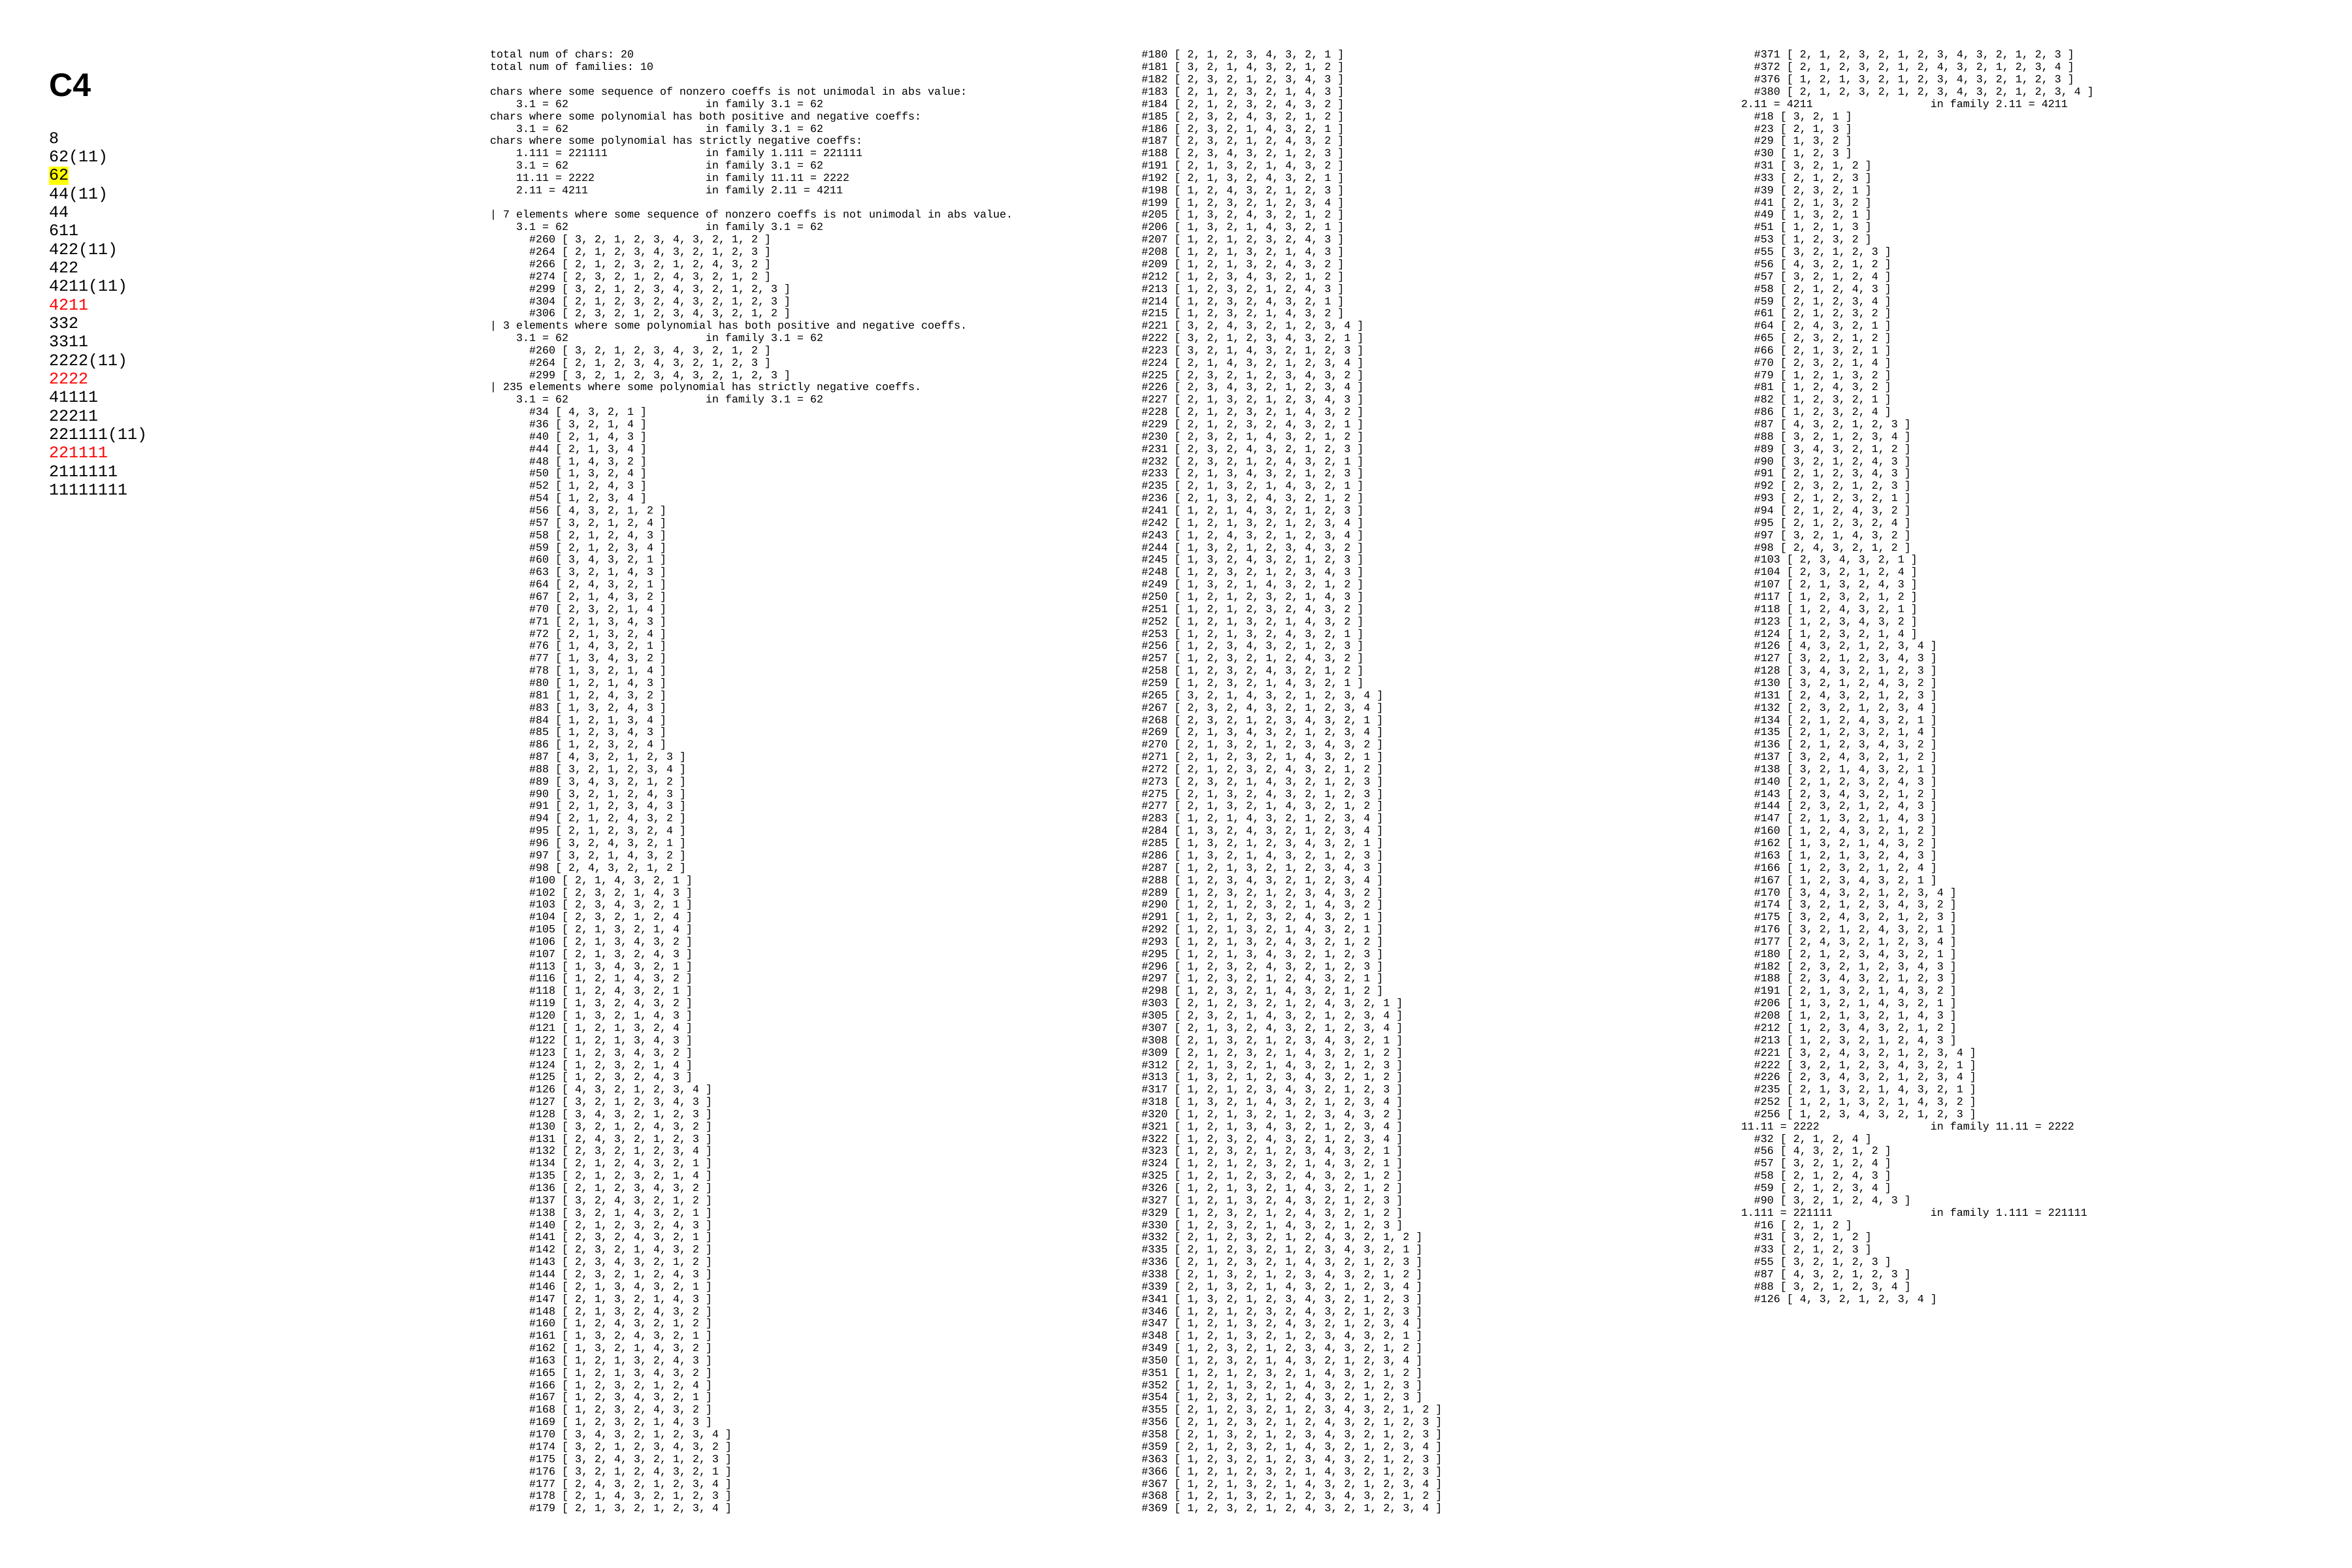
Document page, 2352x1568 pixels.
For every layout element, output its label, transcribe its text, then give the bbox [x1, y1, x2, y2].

text #264 [ 2, 1, 2, 3, 4, 3, 2, 1, 2, 3 ] [490, 357, 1078, 369]
text #128 [ 3, 4, 3, 2, 1, 2, 3 ] [1715, 665, 2303, 678]
text #177 [ 2, 4, 3, 2, 1, 2, 3, 4 ] [1715, 936, 2303, 948]
text #252 [ 1, 2, 1, 3, 2, 1, 4, 3, 2 ] [1102, 615, 1690, 628]
text #137 [ 3, 2, 4, 3, 2, 1, 2 ] [1715, 751, 2303, 763]
text #290 [ 1, 2, 1, 2, 3, 2, 1, 4, 3, 2 ] [1102, 899, 1690, 911]
text #228 [ 2, 1, 2, 3, 2, 1, 4, 3, 2 ] [1102, 406, 1690, 419]
text #59 [ 2, 1, 2, 3, 4 ] [1715, 1182, 2303, 1194]
text 3.1 = 62 in family 3.1 = 62 [490, 98, 1078, 110]
text #258 [ 1, 2, 3, 2, 4, 3, 2, 1, 2 ] [1102, 665, 1690, 678]
text #317 [ 1, 2, 1, 2, 3, 4, 3, 2, 1, 2, 3 ] [1102, 1084, 1690, 1096]
text #212 [ 1, 2, 3, 4, 3, 2, 1, 2 ] [1715, 1022, 2303, 1034]
text #120 [ 1, 3, 2, 1, 4, 3 ] [490, 1010, 1078, 1022]
text #88 [ 3, 2, 1, 2, 3, 4 ] [1715, 1281, 2303, 1293]
text #59 [ 2, 1, 2, 3, 4 ] [490, 542, 1078, 554]
text #70 [ 2, 3, 2, 1, 4 ] [490, 603, 1078, 615]
text 221111 [49, 444, 465, 463]
text #297 [ 1, 2, 3, 2, 1, 2, 4, 3, 2, 1 ] [1102, 973, 1690, 985]
text #251 [ 1, 2, 1, 2, 3, 2, 4, 3, 2 ] [1102, 603, 1690, 615]
text #136 [ 2, 1, 2, 3, 4, 3, 2 ] [490, 1182, 1078, 1194]
text #147 [ 2, 1, 3, 2, 1, 4, 3 ] [1715, 813, 2303, 825]
text #107 [ 2, 1, 3, 2, 4, 3 ] [1715, 579, 2303, 591]
text #49 [ 1, 3, 2, 1 ] [1715, 209, 2303, 221]
text 62 [49, 167, 465, 185]
text #346 [ 1, 2, 1, 2, 3, 2, 4, 3, 2, 1, 2, 3 ] [1102, 1305, 1690, 1318]
text #106 [ 2, 1, 3, 4, 3, 2 ] [490, 936, 1078, 948]
text #253 [ 1, 2, 1, 3, 2, 4, 3, 2, 1 ] [1102, 628, 1690, 640]
text #347 [ 1, 2, 1, 3, 2, 4, 3, 2, 1, 2, 3, 4 ] [1102, 1318, 1690, 1330]
text #367 [ 1, 2, 1, 3, 2, 1, 4, 3, 2, 1, 2, 3, 4 ] [1102, 1478, 1690, 1490]
text #88 [ 3, 2, 1, 2, 3, 4 ] [1715, 431, 2303, 443]
text #58 [ 2, 1, 2, 4, 3 ] [1715, 1170, 2303, 1182]
text 332 [49, 315, 465, 333]
text #32 [ 2, 1, 2, 4 ] [1715, 1133, 2303, 1145]
text #176 [ 3, 2, 1, 2, 4, 3, 2, 1 ] [490, 1465, 1078, 1478]
text #105 [ 2, 1, 3, 2, 1, 4 ] [490, 924, 1078, 936]
text #126 [ 4, 3, 2, 1, 2, 3, 4 ] [1715, 1293, 2303, 1305]
text #57 [ 3, 2, 1, 2, 4 ] [1715, 270, 2303, 283]
text #48 [ 1, 4, 3, 2 ] [490, 455, 1078, 468]
text #213 [ 1, 2, 3, 2, 1, 2, 4, 3 ] [1102, 283, 1690, 295]
text 8 [49, 129, 465, 148]
text #29 [ 1, 3, 2 ] [1715, 135, 2303, 148]
text 2.11 = 4211 in family 2.11 = 4211 [1715, 98, 2303, 110]
text #214 [ 1, 2, 3, 2, 4, 3, 2, 1 ] [1102, 295, 1690, 308]
text #146 [ 2, 1, 3, 4, 3, 2, 1 ] [490, 1281, 1078, 1293]
text #356 [ 2, 1, 2, 3, 2, 1, 2, 4, 3, 2, 1, 2, 3 ] [1102, 1416, 1690, 1429]
text #274 [ 2, 3, 2, 1, 2, 4, 3, 2, 1, 2 ] [490, 270, 1078, 283]
text #61 [ 2, 1, 2, 3, 2 ] [1715, 308, 2303, 320]
text #303 [ 2, 1, 2, 3, 2, 1, 2, 4, 3, 2, 1 ] [1102, 998, 1690, 1010]
text #269 [ 2, 1, 3, 4, 3, 2, 1, 2, 3, 4 ] [1102, 727, 1690, 739]
text #185 [ 2, 3, 2, 4, 3, 2, 1, 2 ] [1102, 110, 1690, 123]
text #132 [ 2, 3, 2, 1, 2, 3, 4 ] [1715, 702, 2303, 714]
text #209 [ 1, 2, 1, 3, 2, 4, 3, 2 ] [1102, 259, 1690, 270]
text total num of families: 10 [490, 61, 1078, 74]
text #325 [ 1, 2, 1, 2, 3, 2, 4, 3, 2, 1, 2 ] [1102, 1170, 1690, 1182]
text #224 [ 2, 1, 4, 3, 2, 1, 2, 3, 4 ] [1102, 357, 1690, 369]
text #221 [ 3, 2, 4, 3, 2, 1, 2, 3, 4 ] [1715, 1047, 2303, 1059]
text #102 [ 2, 3, 2, 1, 4, 3 ] [490, 887, 1078, 899]
text #103 [ 2, 3, 4, 3, 2, 1 ] [1715, 554, 2303, 566]
text #273 [ 2, 3, 2, 1, 4, 3, 2, 1, 2, 3 ] [1102, 776, 1690, 788]
text #33 [ 2, 1, 2, 3 ] [1715, 1244, 2303, 1256]
text #372 [ 2, 1, 2, 3, 2, 1, 2, 4, 3, 2, 1, 2, 3, 4 ] [1715, 61, 2303, 74]
text #81 [ 1, 2, 4, 3, 2 ] [1715, 382, 2303, 394]
text #286 [ 1, 3, 2, 1, 4, 3, 2, 1, 2, 3 ] [1102, 850, 1690, 862]
text #87 [ 4, 3, 2, 1, 2, 3 ] [1715, 1269, 2303, 1281]
text #266 [ 2, 1, 2, 3, 2, 1, 2, 4, 3, 2 ] [490, 259, 1078, 270]
text #135 [ 2, 1, 2, 3, 2, 1, 4 ] [1715, 727, 2303, 739]
text #249 [ 1, 3, 2, 1, 4, 3, 2, 1, 2 ] [1102, 579, 1690, 591]
text #257 [ 1, 2, 3, 2, 1, 2, 4, 3, 2 ] [1102, 653, 1690, 665]
text #348 [ 1, 2, 1, 3, 2, 1, 2, 3, 4, 3, 2, 1 ] [1102, 1330, 1690, 1343]
text #227 [ 2, 1, 3, 2, 1, 2, 3, 4, 3 ] [1102, 394, 1690, 406]
text #283 [ 1, 2, 1, 4, 3, 2, 1, 2, 3, 4 ] [1102, 813, 1690, 825]
text | 235 elements where some polynomial has strictly negative coeffs. [490, 382, 1078, 394]
text #380 [ 2, 1, 2, 3, 2, 1, 2, 3, 4, 3, 2, 1, 2, 3, 4 ] [1715, 86, 2303, 98]
text #166 [ 1, 2, 3, 2, 1, 2, 4 ] [1715, 862, 2303, 874]
text #226 [ 2, 3, 4, 3, 2, 1, 2, 3, 4 ] [1715, 1071, 2303, 1084]
text chars where some sequence of nonzero coeffs is not unimodal in abs value: [490, 86, 1078, 98]
text #229 [ 2, 1, 2, 3, 2, 4, 3, 2, 1 ] [1102, 419, 1690, 431]
text #270 [ 2, 1, 3, 2, 1, 2, 3, 4, 3, 2 ] [1102, 739, 1690, 751]
text #81 [ 1, 2, 4, 3, 2 ] [490, 689, 1078, 702]
text #289 [ 1, 2, 3, 2, 1, 2, 3, 4, 3, 2 ] [1102, 887, 1690, 899]
text #60 [ 3, 4, 3, 2, 1 ] [490, 554, 1078, 566]
text #192 [ 2, 1, 3, 2, 4, 3, 2, 1 ] [1102, 172, 1690, 184]
text #366 [ 1, 2, 1, 2, 3, 2, 1, 4, 3, 2, 1, 2, 3 ] [1102, 1465, 1690, 1478]
text #127 [ 3, 2, 1, 2, 3, 4, 3 ] [1715, 653, 2303, 665]
text #126 [ 4, 3, 2, 1, 2, 3, 4 ] [1715, 640, 2303, 653]
text #267 [ 2, 3, 2, 4, 3, 2, 1, 2, 3, 4 ] [1102, 702, 1690, 714]
text #147 [ 2, 1, 3, 2, 1, 4, 3 ] [490, 1293, 1078, 1305]
text #94 [ 2, 1, 2, 4, 3, 2 ] [1715, 505, 2303, 517]
text #226 [ 2, 3, 4, 3, 2, 1, 2, 3, 4 ] [1102, 382, 1690, 394]
text #206 [ 1, 3, 2, 1, 4, 3, 2, 1 ] [1102, 221, 1690, 234]
text #235 [ 2, 1, 3, 2, 1, 4, 3, 2, 1 ] [1715, 1084, 2303, 1096]
text #86 [ 1, 2, 3, 2, 4 ] [1715, 406, 2303, 419]
text #248 [ 1, 2, 3, 2, 1, 2, 3, 4, 3 ] [1102, 566, 1690, 579]
text #330 [ 1, 2, 3, 2, 1, 4, 3, 2, 1, 2, 3 ] [1102, 1219, 1690, 1232]
text #288 [ 1, 2, 3, 4, 3, 2, 1, 2, 3, 4 ] [1102, 874, 1690, 887]
text #307 [ 2, 1, 3, 2, 4, 3, 2, 1, 2, 3, 4 ] [1102, 1022, 1690, 1034]
text | 3 elements where some polynomial has both positive and negative coeffs. [490, 320, 1078, 333]
text #368 [ 1, 2, 1, 3, 2, 1, 2, 3, 4, 3, 2, 1, 2 ] [1102, 1490, 1690, 1503]
text #30 [ 1, 2, 3 ] [1715, 148, 2303, 160]
text #225 [ 2, 3, 2, 1, 2, 3, 4, 3, 2 ] [1102, 369, 1690, 382]
text #23 [ 2, 1, 3 ] [1715, 123, 2303, 135]
text 41111 [49, 389, 465, 407]
text 1.111 = 221111 in family 1.111 = 221111 [1715, 1207, 2303, 1219]
text #335 [ 2, 1, 2, 3, 2, 1, 2, 3, 4, 3, 2, 1 ] [1102, 1244, 1690, 1256]
text #72 [ 2, 1, 3, 2, 4 ] [490, 628, 1078, 640]
text #250 [ 1, 2, 1, 2, 3, 2, 1, 4, 3 ] [1102, 591, 1690, 603]
text #84 [ 1, 2, 1, 3, 4 ] [490, 714, 1078, 727]
text #329 [ 1, 2, 3, 2, 1, 2, 4, 3, 2, 1, 2 ] [1102, 1207, 1690, 1219]
text #191 [ 2, 1, 3, 2, 1, 4, 3, 2 ] [1102, 160, 1690, 172]
text 3.1 = 62 in family 3.1 = 62 [490, 333, 1078, 344]
text #275 [ 2, 1, 3, 2, 4, 3, 2, 1, 2, 3 ] [1102, 788, 1690, 800]
text #123 [ 1, 2, 3, 4, 3, 2 ] [490, 1047, 1078, 1059]
text #323 [ 1, 2, 3, 2, 1, 2, 3, 4, 3, 2, 1 ] [1102, 1145, 1690, 1158]
text #70 [ 2, 3, 2, 1, 4 ] [1715, 357, 2303, 369]
text #188 [ 2, 3, 4, 3, 2, 1, 2, 3 ] [1102, 148, 1690, 160]
text #71 [ 2, 1, 3, 4, 3 ] [490, 615, 1078, 628]
text #144 [ 2, 3, 2, 1, 2, 4, 3 ] [1715, 800, 2303, 813]
text #264 [ 2, 1, 2, 3, 4, 3, 2, 1, 2, 3 ] [490, 246, 1078, 259]
text #80 [ 1, 2, 1, 4, 3 ] [490, 678, 1078, 689]
text #52 [ 1, 2, 4, 3 ] [490, 480, 1078, 493]
text #309 [ 2, 1, 2, 3, 2, 1, 4, 3, 2, 1, 2 ] [1102, 1047, 1690, 1059]
text #31 [ 3, 2, 1, 2 ] [1715, 160, 2303, 172]
text #176 [ 3, 2, 1, 2, 4, 3, 2, 1 ] [1715, 924, 2303, 936]
text #163 [ 1, 2, 1, 3, 2, 4, 3 ] [1715, 850, 2303, 862]
text #143 [ 2, 3, 4, 3, 2, 1, 2 ] [1715, 788, 2303, 800]
text #350 [ 1, 2, 3, 2, 1, 4, 3, 2, 1, 2, 3, 4 ] [1102, 1354, 1690, 1367]
text 11111111 [49, 482, 465, 500]
text #143 [ 2, 3, 4, 3, 2, 1, 2 ] [490, 1256, 1078, 1269]
text total num of chars: 20 [490, 49, 1078, 61]
text #67 [ 2, 1, 4, 3, 2 ] [490, 591, 1078, 603]
text #124 [ 1, 2, 3, 2, 1, 4 ] [490, 1059, 1078, 1071]
text #162 [ 1, 3, 2, 1, 4, 3, 2 ] [490, 1343, 1078, 1354]
text #138 [ 3, 2, 1, 4, 3, 2, 1 ] [1715, 763, 2303, 776]
text #182 [ 2, 3, 2, 1, 2, 3, 4, 3 ] [1715, 960, 2303, 973]
text #97 [ 3, 2, 1, 4, 3, 2 ] [490, 850, 1078, 862]
text #187 [ 2, 3, 2, 1, 2, 4, 3, 2 ] [1102, 135, 1690, 148]
text #90 [ 3, 2, 1, 2, 4, 3 ] [490, 788, 1078, 800]
text #104 [ 2, 3, 2, 1, 2, 4 ] [490, 911, 1078, 924]
text #134 [ 2, 1, 2, 4, 3, 2, 1 ] [1715, 714, 2303, 727]
text #125 [ 1, 2, 3, 2, 4, 3 ] [490, 1071, 1078, 1084]
text #174 [ 3, 2, 1, 2, 3, 4, 3, 2 ] [1715, 899, 2303, 911]
text #205 [ 1, 3, 2, 4, 3, 2, 1, 2 ] [1102, 209, 1690, 221]
text #76 [ 1, 4, 3, 2, 1 ] [490, 640, 1078, 653]
text #141 [ 2, 3, 2, 4, 3, 2, 1 ] [490, 1232, 1078, 1244]
text 3.1 = 62 in family 3.1 = 62 [490, 123, 1078, 135]
text #103 [ 2, 3, 4, 3, 2, 1 ] [490, 899, 1078, 911]
text #41 [ 2, 1, 3, 2 ] [1715, 197, 2303, 209]
text #305 [ 2, 3, 2, 1, 4, 3, 2, 1, 2, 3, 4 ] [1102, 1010, 1690, 1022]
text 22211 [49, 407, 465, 426]
text #271 [ 2, 1, 2, 3, 2, 1, 4, 3, 2, 1 ] [1102, 751, 1690, 763]
text chars where some polynomial has strictly negative coeffs: [490, 135, 1078, 148]
text #85 [ 1, 2, 3, 4, 3 ] [490, 727, 1078, 739]
text #245 [ 1, 3, 2, 4, 3, 2, 1, 2, 3 ] [1102, 554, 1690, 566]
text #326 [ 1, 2, 1, 3, 2, 1, 4, 3, 2, 1, 2 ] [1102, 1182, 1690, 1194]
text #324 [ 1, 2, 1, 2, 3, 2, 1, 4, 3, 2, 1 ] [1102, 1158, 1690, 1170]
text #308 [ 2, 1, 3, 2, 1, 2, 3, 4, 3, 2, 1 ] [1102, 1034, 1690, 1047]
text #180 [ 2, 1, 2, 3, 4, 3, 2, 1 ] [1102, 49, 1690, 61]
text #206 [ 1, 3, 2, 1, 4, 3, 2, 1 ] [1715, 998, 2303, 1010]
text #212 [ 1, 2, 3, 4, 3, 2, 1, 2 ] [1102, 270, 1690, 283]
text #256 [ 1, 2, 3, 4, 3, 2, 1, 2, 3 ] [1715, 1108, 2303, 1120]
text 11.11 = 2222 in family 11.11 = 2222 [490, 172, 1078, 184]
text #31 [ 3, 2, 1, 2 ] [1715, 1232, 2303, 1244]
text #65 [ 2, 3, 2, 1, 2 ] [1715, 333, 2303, 344]
text #371 [ 2, 1, 2, 3, 2, 1, 2, 3, 4, 3, 2, 1, 2, 3 ] [1715, 49, 2303, 61]
text #96 [ 3, 2, 4, 3, 2, 1 ] [490, 838, 1078, 850]
text #34 [ 4, 3, 2, 1 ] [490, 406, 1078, 419]
text #100 [ 2, 1, 4, 3, 2, 1 ] [490, 874, 1078, 887]
text #138 [ 3, 2, 1, 4, 3, 2, 1 ] [490, 1207, 1078, 1219]
text #207 [ 1, 2, 1, 2, 3, 2, 4, 3 ] [1102, 234, 1690, 246]
text #304 [ 2, 1, 2, 3, 2, 4, 3, 2, 1, 2, 3 ] [490, 295, 1078, 308]
text #327 [ 1, 2, 1, 3, 2, 4, 3, 2, 1, 2, 3 ] [1102, 1194, 1690, 1207]
text #16 [ 2, 1, 2 ] [1715, 1219, 2303, 1232]
text #182 [ 2, 3, 2, 1, 2, 3, 4, 3 ] [1102, 74, 1690, 86]
text #90 [ 3, 2, 1, 2, 4, 3 ] [1715, 455, 2303, 468]
text #54 [ 1, 2, 3, 4 ] [490, 493, 1078, 505]
text #86 [ 1, 2, 3, 2, 4 ] [490, 739, 1078, 751]
text #339 [ 2, 1, 3, 2, 1, 4, 3, 2, 1, 2, 3, 4 ] [1102, 1281, 1690, 1293]
text #127 [ 3, 2, 1, 2, 3, 4, 3 ] [490, 1096, 1078, 1108]
text #131 [ 2, 4, 3, 2, 1, 2, 3 ] [490, 1133, 1078, 1145]
text #259 [ 1, 2, 3, 2, 1, 4, 3, 2, 1 ] [1102, 678, 1690, 689]
text 422 [49, 259, 465, 278]
text #66 [ 2, 1, 3, 2, 1 ] [1715, 344, 2303, 357]
text #260 [ 3, 2, 1, 2, 3, 4, 3, 2, 1, 2 ] [490, 234, 1078, 246]
text #89 [ 3, 4, 3, 2, 1, 2 ] [490, 776, 1078, 788]
text 2222(11) [49, 351, 465, 370]
text #59 [ 2, 1, 2, 3, 4 ] [1715, 295, 2303, 308]
text 221111(11) [49, 426, 465, 444]
text #359 [ 2, 1, 2, 3, 2, 1, 4, 3, 2, 1, 2, 3, 4 ] [1102, 1441, 1690, 1453]
text #341 [ 1, 3, 2, 1, 2, 3, 4, 3, 2, 1, 2, 3 ] [1102, 1293, 1690, 1305]
text #170 [ 3, 4, 3, 2, 1, 2, 3, 4 ] [490, 1429, 1078, 1441]
text #148 [ 2, 1, 3, 2, 4, 3, 2 ] [490, 1305, 1078, 1318]
text #268 [ 2, 3, 2, 1, 2, 3, 4, 3, 2, 1 ] [1102, 714, 1690, 727]
text #221 [ 3, 2, 4, 3, 2, 1, 2, 3, 4 ] [1102, 320, 1690, 333]
text #243 [ 1, 2, 4, 3, 2, 1, 2, 3, 4 ] [1102, 529, 1690, 542]
text #98 [ 2, 4, 3, 2, 1, 2 ] [490, 862, 1078, 874]
text #95 [ 2, 1, 2, 3, 2, 4 ] [1715, 517, 2303, 529]
text #87 [ 4, 3, 2, 1, 2, 3 ] [1715, 419, 2303, 431]
text #160 [ 1, 2, 4, 3, 2, 1, 2 ] [490, 1318, 1078, 1330]
text #136 [ 2, 1, 2, 3, 4, 3, 2 ] [1715, 739, 2303, 751]
text #64 [ 2, 4, 3, 2, 1 ] [1715, 320, 2303, 333]
text #79 [ 1, 2, 1, 3, 2 ] [1715, 369, 2303, 382]
text #94 [ 2, 1, 2, 4, 3, 2 ] [490, 813, 1078, 825]
text #165 [ 1, 2, 1, 3, 4, 3, 2 ] [490, 1367, 1078, 1379]
text #58 [ 2, 1, 2, 4, 3 ] [490, 529, 1078, 542]
text #123 [ 1, 2, 3, 4, 3, 2 ] [1715, 615, 2303, 628]
text #358 [ 2, 1, 3, 2, 1, 2, 3, 4, 3, 2, 1, 2, 3 ] [1102, 1429, 1690, 1441]
text #92 [ 2, 3, 2, 1, 2, 3 ] [1715, 480, 2303, 493]
text #91 [ 2, 1, 2, 3, 4, 3 ] [1715, 468, 2303, 480]
text #272 [ 2, 1, 2, 3, 2, 4, 3, 2, 1, 2 ] [1102, 763, 1690, 776]
text #232 [ 2, 3, 2, 1, 2, 4, 3, 2, 1 ] [1102, 455, 1690, 468]
text #336 [ 2, 1, 2, 3, 2, 1, 4, 3, 2, 1, 2, 3 ] [1102, 1256, 1690, 1269]
text #166 [ 1, 2, 3, 2, 1, 2, 4 ] [490, 1379, 1078, 1392]
text #55 [ 3, 2, 1, 2, 3 ] [1715, 246, 2303, 259]
text #130 [ 3, 2, 1, 2, 4, 3, 2 ] [490, 1120, 1078, 1133]
text #186 [ 2, 3, 2, 1, 4, 3, 2, 1 ] [1102, 123, 1690, 135]
text | 7 elements where some sequence of nonzero coeffs is not unimodal in abs value. [490, 209, 1078, 221]
text #222 [ 3, 2, 1, 2, 3, 4, 3, 2, 1 ] [1715, 1059, 2303, 1071]
text #320 [ 1, 2, 1, 3, 2, 1, 2, 3, 4, 3, 2 ] [1102, 1108, 1690, 1120]
text #265 [ 3, 2, 1, 4, 3, 2, 1, 2, 3, 4 ] [1102, 689, 1690, 702]
text #177 [ 2, 4, 3, 2, 1, 2, 3, 4 ] [490, 1478, 1078, 1490]
text #231 [ 2, 3, 2, 4, 3, 2, 1, 2, 3 ] [1102, 443, 1690, 455]
text #208 [ 1, 2, 1, 3, 2, 1, 4, 3 ] [1102, 246, 1690, 259]
text #40 [ 2, 1, 4, 3 ] [490, 431, 1078, 443]
text #292 [ 1, 2, 1, 3, 2, 1, 4, 3, 2, 1 ] [1102, 924, 1690, 936]
text #140 [ 2, 1, 2, 3, 2, 4, 3 ] [1715, 776, 2303, 788]
text #178 [ 2, 1, 4, 3, 2, 1, 2, 3 ] [490, 1490, 1078, 1503]
text #198 [ 1, 2, 4, 3, 2, 1, 2, 3 ] [1102, 184, 1690, 197]
text #175 [ 3, 2, 4, 3, 2, 1, 2, 3 ] [1715, 911, 2303, 924]
text #183 [ 2, 1, 2, 3, 2, 1, 4, 3 ] [1102, 86, 1690, 98]
text #39 [ 2, 3, 2, 1 ] [1715, 184, 2303, 197]
text 2111111 [49, 463, 465, 482]
text 3311 [49, 333, 465, 351]
text #244 [ 1, 3, 2, 1, 2, 3, 4, 3, 2 ] [1102, 542, 1690, 554]
text #295 [ 1, 2, 1, 3, 4, 3, 2, 1, 2, 3 ] [1102, 948, 1690, 960]
text #376 [ 1, 2, 1, 3, 2, 1, 2, 3, 4, 3, 2, 1, 2, 3 ] [1715, 74, 2303, 86]
text #55 [ 3, 2, 1, 2, 3 ] [1715, 1256, 2303, 1269]
text #299 [ 3, 2, 1, 2, 3, 4, 3, 2, 1, 2, 3 ] [490, 283, 1078, 295]
text #113 [ 1, 3, 4, 3, 2, 1 ] [490, 960, 1078, 973]
text #51 [ 1, 2, 1, 3 ] [1715, 221, 2303, 234]
text #260 [ 3, 2, 1, 2, 3, 4, 3, 2, 1, 2 ] [490, 344, 1078, 357]
text #180 [ 2, 1, 2, 3, 4, 3, 2, 1 ] [1715, 948, 2303, 960]
text #293 [ 1, 2, 1, 3, 2, 4, 3, 2, 1, 2 ] [1102, 936, 1690, 948]
text #167 [ 1, 2, 3, 4, 3, 2, 1 ] [490, 1392, 1078, 1404]
text #162 [ 1, 3, 2, 1, 4, 3, 2 ] [1715, 838, 2303, 850]
text #322 [ 1, 2, 3, 2, 4, 3, 2, 1, 2, 3, 4 ] [1102, 1133, 1690, 1145]
text #352 [ 1, 2, 1, 3, 2, 1, 4, 3, 2, 1, 2, 3 ] [1102, 1379, 1690, 1392]
text 44(11) [49, 185, 465, 204]
text #57 [ 3, 2, 1, 2, 4 ] [1715, 1158, 2303, 1170]
text #222 [ 3, 2, 1, 2, 3, 4, 3, 2, 1 ] [1102, 333, 1690, 344]
text #167 [ 1, 2, 3, 4, 3, 2, 1 ] [1715, 874, 2303, 887]
text #64 [ 2, 4, 3, 2, 1 ] [490, 579, 1078, 591]
text #132 [ 2, 3, 2, 1, 2, 3, 4 ] [490, 1145, 1078, 1158]
text #168 [ 1, 2, 3, 2, 4, 3, 2 ] [490, 1404, 1078, 1416]
text #104 [ 2, 3, 2, 1, 2, 4 ] [1715, 566, 2303, 579]
text #191 [ 2, 1, 3, 2, 1, 4, 3, 2 ] [1715, 985, 2303, 998]
text #56 [ 4, 3, 2, 1, 2 ] [1715, 259, 2303, 270]
text #56 [ 4, 3, 2, 1, 2 ] [1715, 1145, 2303, 1158]
text 62(11) [49, 148, 465, 167]
text 44 [49, 204, 465, 222]
text #163 [ 1, 2, 1, 3, 2, 4, 3 ] [490, 1354, 1078, 1367]
text #285 [ 1, 3, 2, 1, 2, 3, 4, 3, 2, 1 ] [1102, 838, 1690, 850]
text #242 [ 1, 2, 1, 3, 2, 1, 2, 3, 4 ] [1102, 517, 1690, 529]
text #119 [ 1, 3, 2, 4, 3, 2 ] [490, 998, 1078, 1010]
subtitle C4 [49, 65, 465, 103]
text #131 [ 2, 4, 3, 2, 1, 2, 3 ] [1715, 689, 2303, 702]
text #117 [ 1, 2, 3, 2, 1, 2 ] [1715, 591, 2303, 603]
text #83 [ 1, 3, 2, 4, 3 ] [490, 702, 1078, 714]
text #90 [ 3, 2, 1, 2, 4, 3 ] [1715, 1194, 2303, 1207]
text #33 [ 2, 1, 2, 3 ] [1715, 172, 2303, 184]
text #107 [ 2, 1, 3, 2, 4, 3 ] [490, 948, 1078, 960]
text #299 [ 3, 2, 1, 2, 3, 4, 3, 2, 1, 2, 3 ] [490, 369, 1078, 382]
text #174 [ 3, 2, 1, 2, 3, 4, 3, 2 ] [490, 1441, 1078, 1453]
text 422(11) [49, 240, 465, 259]
text #144 [ 2, 3, 2, 1, 2, 4, 3 ] [490, 1269, 1078, 1281]
text #50 [ 1, 3, 2, 4 ] [490, 468, 1078, 480]
text #134 [ 2, 1, 2, 4, 3, 2, 1 ] [490, 1158, 1078, 1170]
text #369 [ 1, 2, 3, 2, 1, 2, 4, 3, 2, 1, 2, 3, 4 ] [1102, 1503, 1690, 1515]
text #82 [ 1, 2, 3, 2, 1 ] [1715, 394, 2303, 406]
text #252 [ 1, 2, 1, 3, 2, 1, 4, 3, 2 ] [1715, 1096, 2303, 1108]
text #215 [ 1, 2, 3, 2, 1, 4, 3, 2 ] [1102, 308, 1690, 320]
text #97 [ 3, 2, 1, 4, 3, 2 ] [1715, 529, 2303, 542]
text #95 [ 2, 1, 2, 3, 2, 4 ] [490, 825, 1078, 838]
text 1.111 = 221111 in family 1.111 = 221111 [490, 148, 1078, 160]
text #223 [ 3, 2, 1, 4, 3, 2, 1, 2, 3 ] [1102, 344, 1690, 357]
text 3.1 = 62 in family 3.1 = 62 [490, 160, 1078, 172]
text #53 [ 1, 2, 3, 2 ] [1715, 234, 2303, 246]
text #137 [ 3, 2, 4, 3, 2, 1, 2 ] [490, 1194, 1078, 1207]
text #332 [ 2, 1, 2, 3, 2, 1, 2, 4, 3, 2, 1, 2 ] [1102, 1232, 1690, 1244]
text #241 [ 1, 2, 1, 4, 3, 2, 1, 2, 3 ] [1102, 505, 1690, 517]
text #161 [ 1, 3, 2, 4, 3, 2, 1 ] [490, 1330, 1078, 1343]
text #77 [ 1, 3, 4, 3, 2 ] [490, 653, 1078, 665]
text #277 [ 2, 1, 3, 2, 1, 4, 3, 2, 1, 2 ] [1102, 800, 1690, 813]
text #78 [ 1, 3, 2, 1, 4 ] [490, 665, 1078, 678]
text #188 [ 2, 3, 4, 3, 2, 1, 2, 3 ] [1715, 973, 2303, 985]
text #170 [ 3, 4, 3, 2, 1, 2, 3, 4 ] [1715, 887, 2303, 899]
text #321 [ 1, 2, 1, 3, 4, 3, 2, 1, 2, 3, 4 ] [1102, 1120, 1690, 1133]
text #349 [ 1, 2, 3, 2, 1, 2, 3, 4, 3, 2, 1, 2 ] [1102, 1343, 1690, 1354]
text #199 [ 1, 2, 3, 2, 1, 2, 3, 4 ] [1102, 197, 1690, 209]
text #169 [ 1, 2, 3, 2, 1, 4, 3 ] [490, 1416, 1078, 1429]
text #126 [ 4, 3, 2, 1, 2, 3, 4 ] [490, 1084, 1078, 1096]
text #312 [ 2, 1, 3, 2, 1, 4, 3, 2, 1, 2, 3 ] [1102, 1059, 1690, 1071]
text #160 [ 1, 2, 4, 3, 2, 1, 2 ] [1715, 825, 2303, 838]
text #363 [ 1, 2, 3, 2, 1, 2, 3, 4, 3, 2, 1, 2, 3 ] [1102, 1453, 1690, 1465]
text #98 [ 2, 4, 3, 2, 1, 2 ] [1715, 542, 2303, 554]
text 3.1 = 62 in family 3.1 = 62 [490, 221, 1078, 234]
text #296 [ 1, 2, 3, 2, 4, 3, 2, 1, 2, 3 ] [1102, 960, 1690, 973]
text #306 [ 2, 3, 2, 1, 2, 3, 4, 3, 2, 1, 2 ] [490, 308, 1078, 320]
text #93 [ 2, 1, 2, 3, 2, 1 ] [1715, 493, 2303, 505]
text #313 [ 1, 3, 2, 1, 2, 3, 4, 3, 2, 1, 2 ] [1102, 1071, 1690, 1084]
text #121 [ 1, 2, 1, 3, 2, 4 ] [490, 1022, 1078, 1034]
text #118 [ 1, 2, 4, 3, 2, 1 ] [1715, 603, 2303, 615]
text 3.1 = 62 in family 3.1 = 62 [490, 394, 1078, 406]
text #318 [ 1, 3, 2, 1, 4, 3, 2, 1, 2, 3, 4 ] [1102, 1096, 1690, 1108]
text #291 [ 1, 2, 1, 2, 3, 2, 4, 3, 2, 1 ] [1102, 911, 1690, 924]
text #118 [ 1, 2, 4, 3, 2, 1 ] [490, 985, 1078, 998]
text #57 [ 3, 2, 1, 2, 4 ] [490, 517, 1078, 529]
text #181 [ 3, 2, 1, 4, 3, 2, 1, 2 ] [1102, 61, 1690, 74]
text 2222 [49, 370, 465, 389]
text #116 [ 1, 2, 1, 4, 3, 2 ] [490, 973, 1078, 985]
text #179 [ 2, 1, 3, 2, 1, 2, 3, 4 ] [490, 1503, 1078, 1515]
text #89 [ 3, 4, 3, 2, 1, 2 ] [1715, 443, 2303, 455]
text #287 [ 1, 2, 1, 3, 2, 1, 2, 3, 4, 3 ] [1102, 862, 1690, 874]
text 4211 [49, 296, 465, 315]
text #58 [ 2, 1, 2, 4, 3 ] [1715, 283, 2303, 295]
text #124 [ 1, 2, 3, 2, 1, 4 ] [1715, 628, 2303, 640]
text #236 [ 2, 1, 3, 2, 4, 3, 2, 1, 2 ] [1102, 493, 1690, 505]
text #63 [ 3, 2, 1, 4, 3 ] [490, 566, 1078, 579]
text #142 [ 2, 3, 2, 1, 4, 3, 2 ] [490, 1244, 1078, 1256]
text #298 [ 1, 2, 3, 2, 1, 4, 3, 2, 1, 2 ] [1102, 985, 1690, 998]
text #140 [ 2, 1, 2, 3, 2, 4, 3 ] [490, 1219, 1078, 1232]
text #354 [ 1, 2, 3, 2, 1, 2, 4, 3, 2, 1, 2, 3 ] [1102, 1392, 1690, 1404]
text #130 [ 3, 2, 1, 2, 4, 3, 2 ] [1715, 678, 2303, 689]
text #36 [ 3, 2, 1, 4 ] [490, 419, 1078, 431]
text chars where some polynomial has both positive and negative coeffs: [490, 110, 1078, 123]
text #184 [ 2, 1, 2, 3, 2, 4, 3, 2 ] [1102, 98, 1690, 110]
text 2.11 = 4211 in family 2.11 = 4211 [490, 184, 1078, 197]
text #230 [ 2, 3, 2, 1, 4, 3, 2, 1, 2 ] [1102, 431, 1690, 443]
text 4211(11) [49, 278, 465, 296]
text #56 [ 4, 3, 2, 1, 2 ] [490, 505, 1078, 517]
text #208 [ 1, 2, 1, 3, 2, 1, 4, 3 ] [1715, 1010, 2303, 1022]
text #128 [ 3, 4, 3, 2, 1, 2, 3 ] [490, 1108, 1078, 1120]
text #87 [ 4, 3, 2, 1, 2, 3 ] [490, 751, 1078, 763]
text #338 [ 2, 1, 3, 2, 1, 2, 3, 4, 3, 2, 1, 2 ] [1102, 1269, 1690, 1281]
text #351 [ 1, 2, 1, 2, 3, 2, 1, 4, 3, 2, 1, 2 ] [1102, 1367, 1690, 1379]
text #122 [ 1, 2, 1, 3, 4, 3 ] [490, 1034, 1078, 1047]
text #135 [ 2, 1, 2, 3, 2, 1, 4 ] [490, 1170, 1078, 1182]
text #88 [ 3, 2, 1, 2, 3, 4 ] [490, 763, 1078, 776]
text #235 [ 2, 1, 3, 2, 1, 4, 3, 2, 1 ] [1102, 480, 1690, 493]
text #91 [ 2, 1, 2, 3, 4, 3 ] [490, 800, 1078, 813]
text #44 [ 2, 1, 3, 4 ] [490, 443, 1078, 455]
text #18 [ 3, 2, 1 ] [1715, 110, 2303, 123]
text 611 [49, 222, 465, 240]
text #213 [ 1, 2, 3, 2, 1, 2, 4, 3 ] [1715, 1034, 2303, 1047]
text #355 [ 2, 1, 2, 3, 2, 1, 2, 3, 4, 3, 2, 1, 2 ] [1102, 1404, 1690, 1416]
text #284 [ 1, 3, 2, 4, 3, 2, 1, 2, 3, 4 ] [1102, 825, 1690, 838]
text #233 [ 2, 1, 3, 4, 3, 2, 1, 2, 3 ] [1102, 468, 1690, 480]
text 11.11 = 2222 in family 11.11 = 2222 [1715, 1120, 2303, 1133]
text #256 [ 1, 2, 3, 4, 3, 2, 1, 2, 3 ] [1102, 640, 1690, 653]
text #175 [ 3, 2, 4, 3, 2, 1, 2, 3 ] [490, 1453, 1078, 1465]
